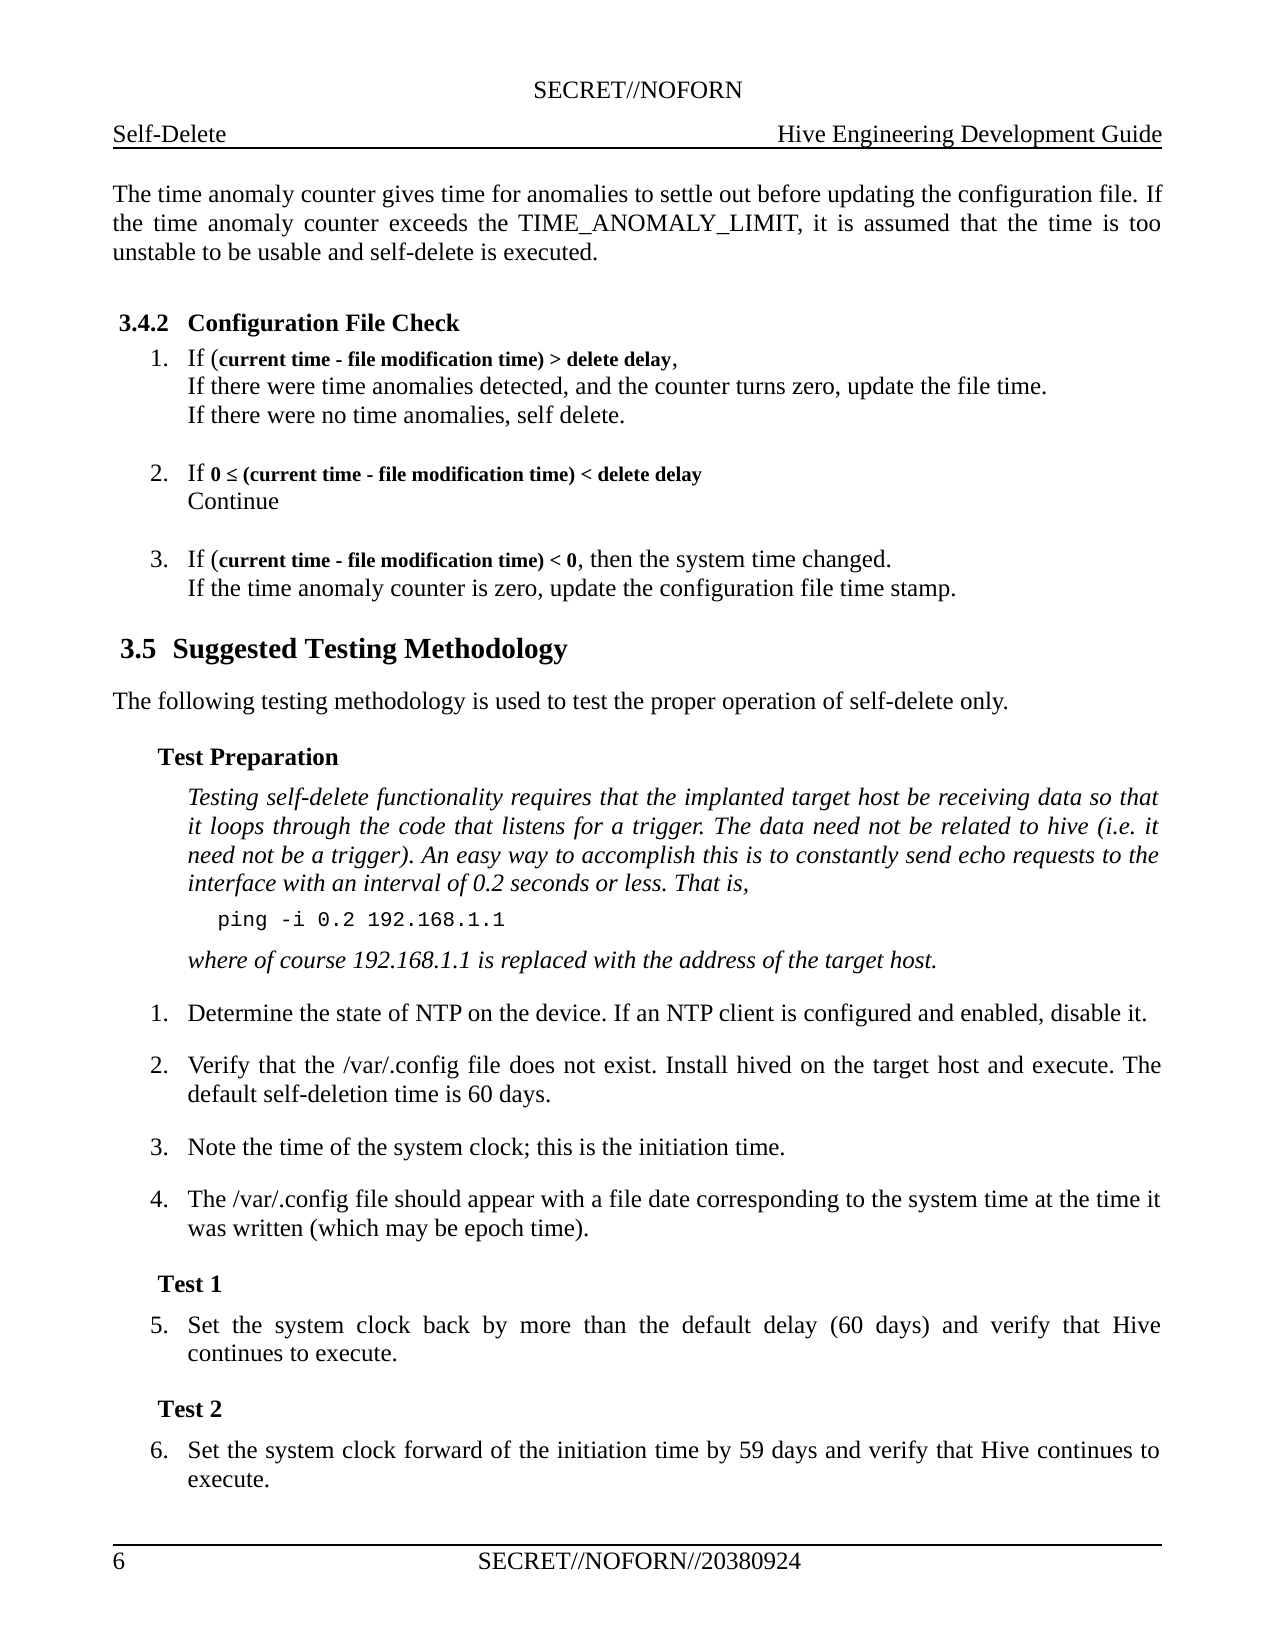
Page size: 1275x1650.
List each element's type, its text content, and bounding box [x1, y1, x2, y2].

text The following testing methodology is used to test the proper operation of self-delete only. [112, 686, 1162, 714]
text The time anomaly counter gives time for anomalies to settle out before updating the configuration file. If the time anomaly counter exceeds the TIME_ANOMALY_LIMIT, it is assumed that the time is too unstable to be usable and self-delete is executed. [112, 179, 1162, 266]
list Set the system clock forward of the initiation time by 59 days and verify that Hive continues to execute. [150, 1435, 1162, 1492]
subtitle Test 2 [157, 1394, 1162, 1423]
text where of course 192.168.1.1 is replaced with the address of the target host. [187, 945, 1162, 974]
subtitle Configuration File Check [112, 308, 1162, 337]
subtitle Test Preparation [157, 742, 1162, 770]
list Determine the state of NTP on the device. If an NTP client is configured and enabled, disable it. [150, 998, 1162, 1026]
list If (current time - file modification time) < 0, then the system time changed. If the time anomaly counter is zero, update the configuration file time stamp. [150, 544, 1162, 601]
list If (current time - file modification time) > delete delay, If there were time anomalies detected, and the counter turns zero, update the file time. If there were no time anomalies, self delete. [150, 343, 1162, 458]
list Set the system clock back by more than the default delay (60 days) and verify that Hive continues to execute. [150, 1310, 1162, 1367]
subtitle Suggested Testing Methodology [112, 631, 1162, 665]
subtitle Test 1 [157, 1269, 1162, 1298]
list Note the time of the system clock; this is the initiation time. [150, 1132, 1162, 1161]
list The /var/.config file should appear with a file date corresponding to the system time at the time it was written (which may be epoch time). [150, 1184, 1162, 1242]
text ping -i 0.2 192.168.1.1 [187, 909, 1132, 933]
list Verify that the /var/.config file does not exist. Install hived on the target host and execute. The default self-deletion time is 60 days. [150, 1050, 1162, 1108]
list If 0 ≤ (current time - file modification time) < delete delay Continue [150, 458, 1162, 544]
text Testing self-delete functionality requires that the implanted target host be receiving data so that it loops through the code that listens for a trigger. The data need not be related to hive (i.e. it need not be a trigger). An easy way to accomplish this is to constantly send echo requests to the interface with an interval of 0.2 seconds or less. That is, [187, 782, 1162, 897]
